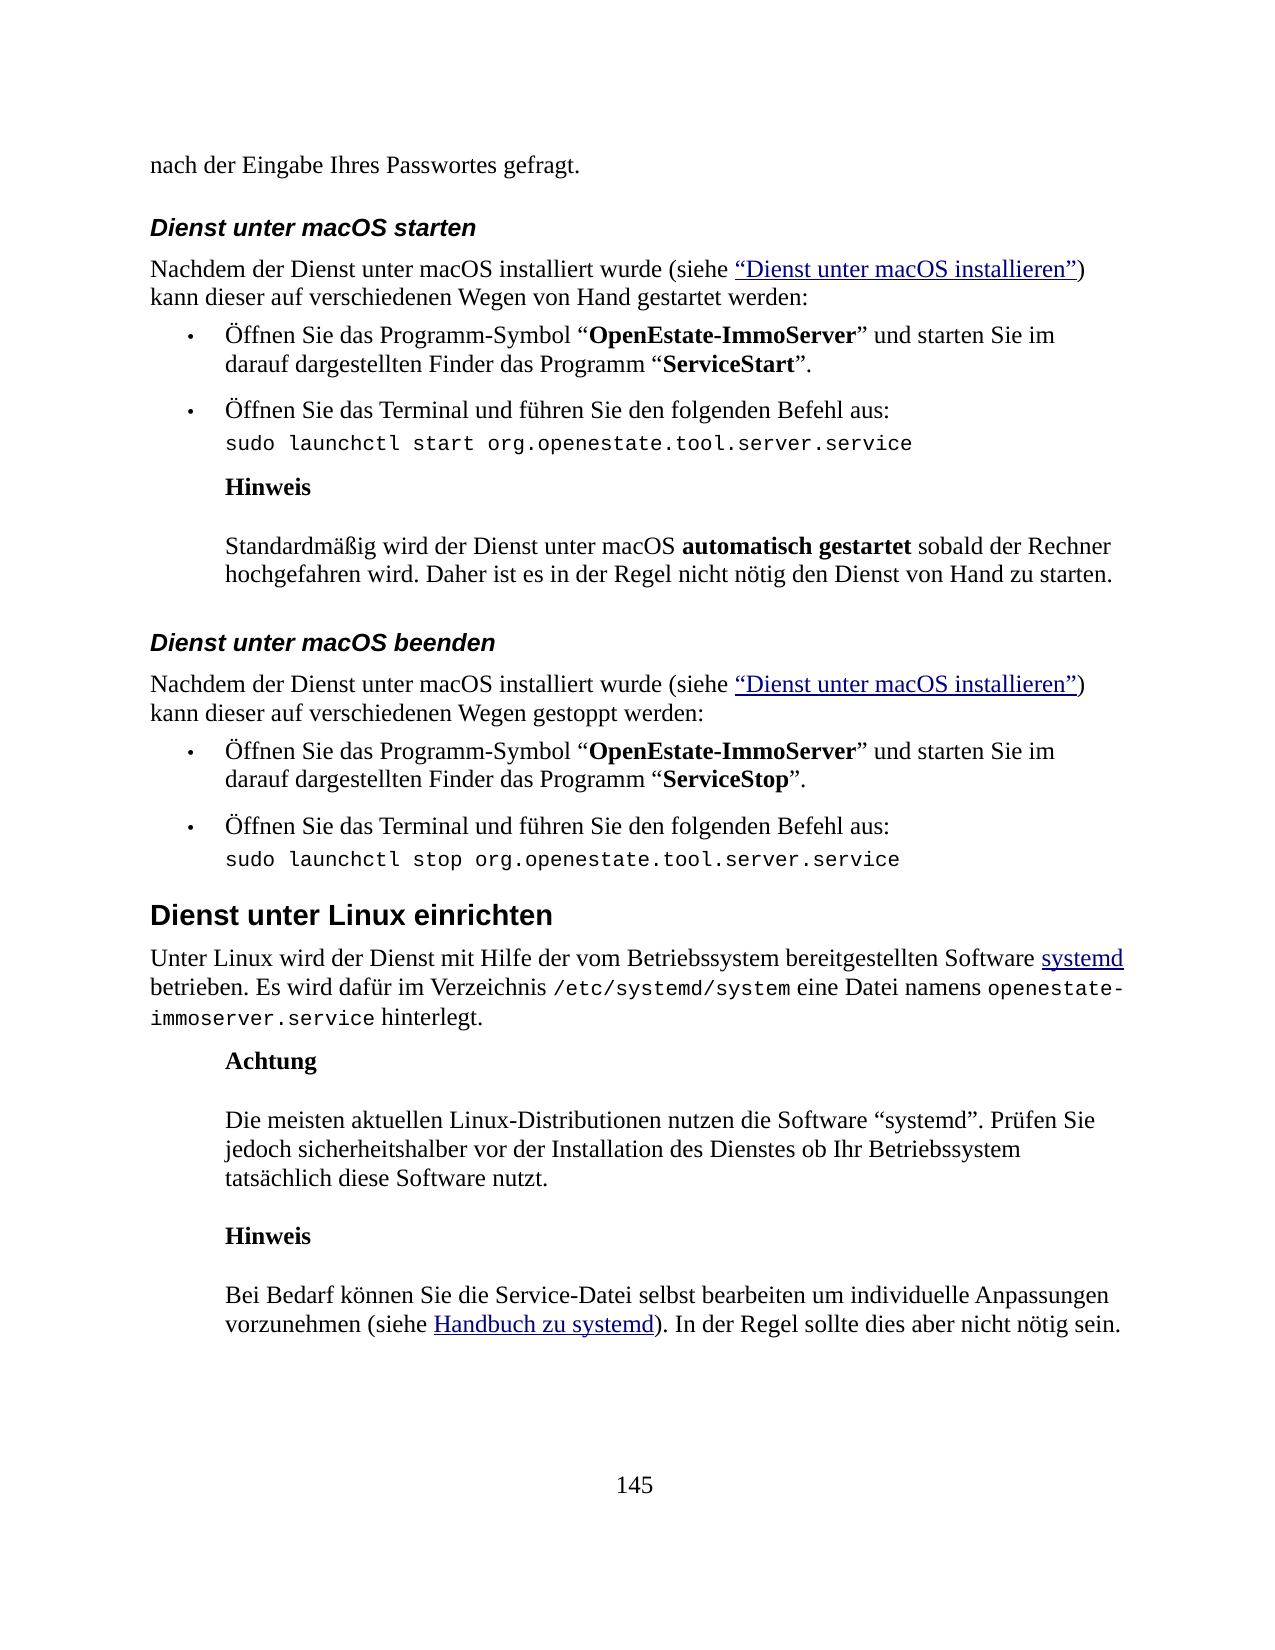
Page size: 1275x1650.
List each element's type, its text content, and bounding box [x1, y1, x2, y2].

subtitle Dienst unter Linux einrichten [150, 897, 1125, 931]
list sudo launchctl stop org.openestate.tool.server.service [187, 849, 1125, 872]
text Hinweis [225, 1221, 1125, 1250]
text Hinweis [225, 472, 1125, 501]
list Öffnen Sie das Terminal und führen Sie den folgenden Befehl aus: [187, 396, 1125, 424]
list Öffnen Sie das Programm-Symbol “OpenEstate-ImmoServer” und starten Sie im darauf dargestellten Finder das Programm “ServiceStart”. [187, 320, 1125, 378]
list Öffnen Sie das Programm-Symbol “OpenEstate-ImmoServer” und starten Sie im darauf dargestellten Finder das Programm “ServiceStop”. [187, 736, 1125, 793]
text Die meisten aktuellen Linux-Distributionen nutzen die Software “systemd”. Prüfen Sie jedoch sicherheitshalber vor der Installation des Dienstes ob Ihr Betriebssystem tatsächlich diese Software nutzt. [225, 1105, 1125, 1191]
list sudo launchctl start org.openestate.tool.server.service [187, 433, 1125, 457]
text Nachdem der Dienst unter macOS installiert wurde (siehe “Dienst unter macOS installieren”) kann dieser auf verschiedenen Wegen von Hand gestartet werden: [150, 254, 1125, 311]
text Bei Bedarf können Sie die Service-Datei selbst bearbeiten um individuelle Anpassungen vorzunehmen (siehe Handbuch zu systemd). In der Regel sollte dies aber nicht nötig sein. [225, 1280, 1125, 1338]
subtitle Dienst unter macOS beenden [150, 628, 1125, 657]
list Öffnen Sie das Terminal und führen Sie den folgenden Befehl aus: [187, 811, 1125, 840]
text Nachdem der Dienst unter macOS installiert wurde (siehe “Dienst unter macOS installieren”) kann dieser auf verschiedenen Wegen gestoppt werden: [150, 669, 1125, 727]
text Unter Linux wird der Dienst mit Hilfe der vom Betriebssystem bereitgestellten Software systemd betrieben. Es wird dafür im Verzeichnis /etc/systemd/system eine Datei namens openestate-immoserver.service hinterlegt. [150, 943, 1125, 1031]
subtitle Dienst unter macOS starten [150, 213, 1125, 241]
text nach der Eingabe Ihres Passwortes gefragt. [150, 150, 1125, 179]
text Achtung [225, 1046, 1125, 1075]
text Standardmäßig wird der Dienst unter macOS automatisch gestartet sobald der Rechner hochgefahren wird. Daher ist es in der Regel nicht nötig den Dienst von Hand zu starten. [225, 531, 1125, 588]
